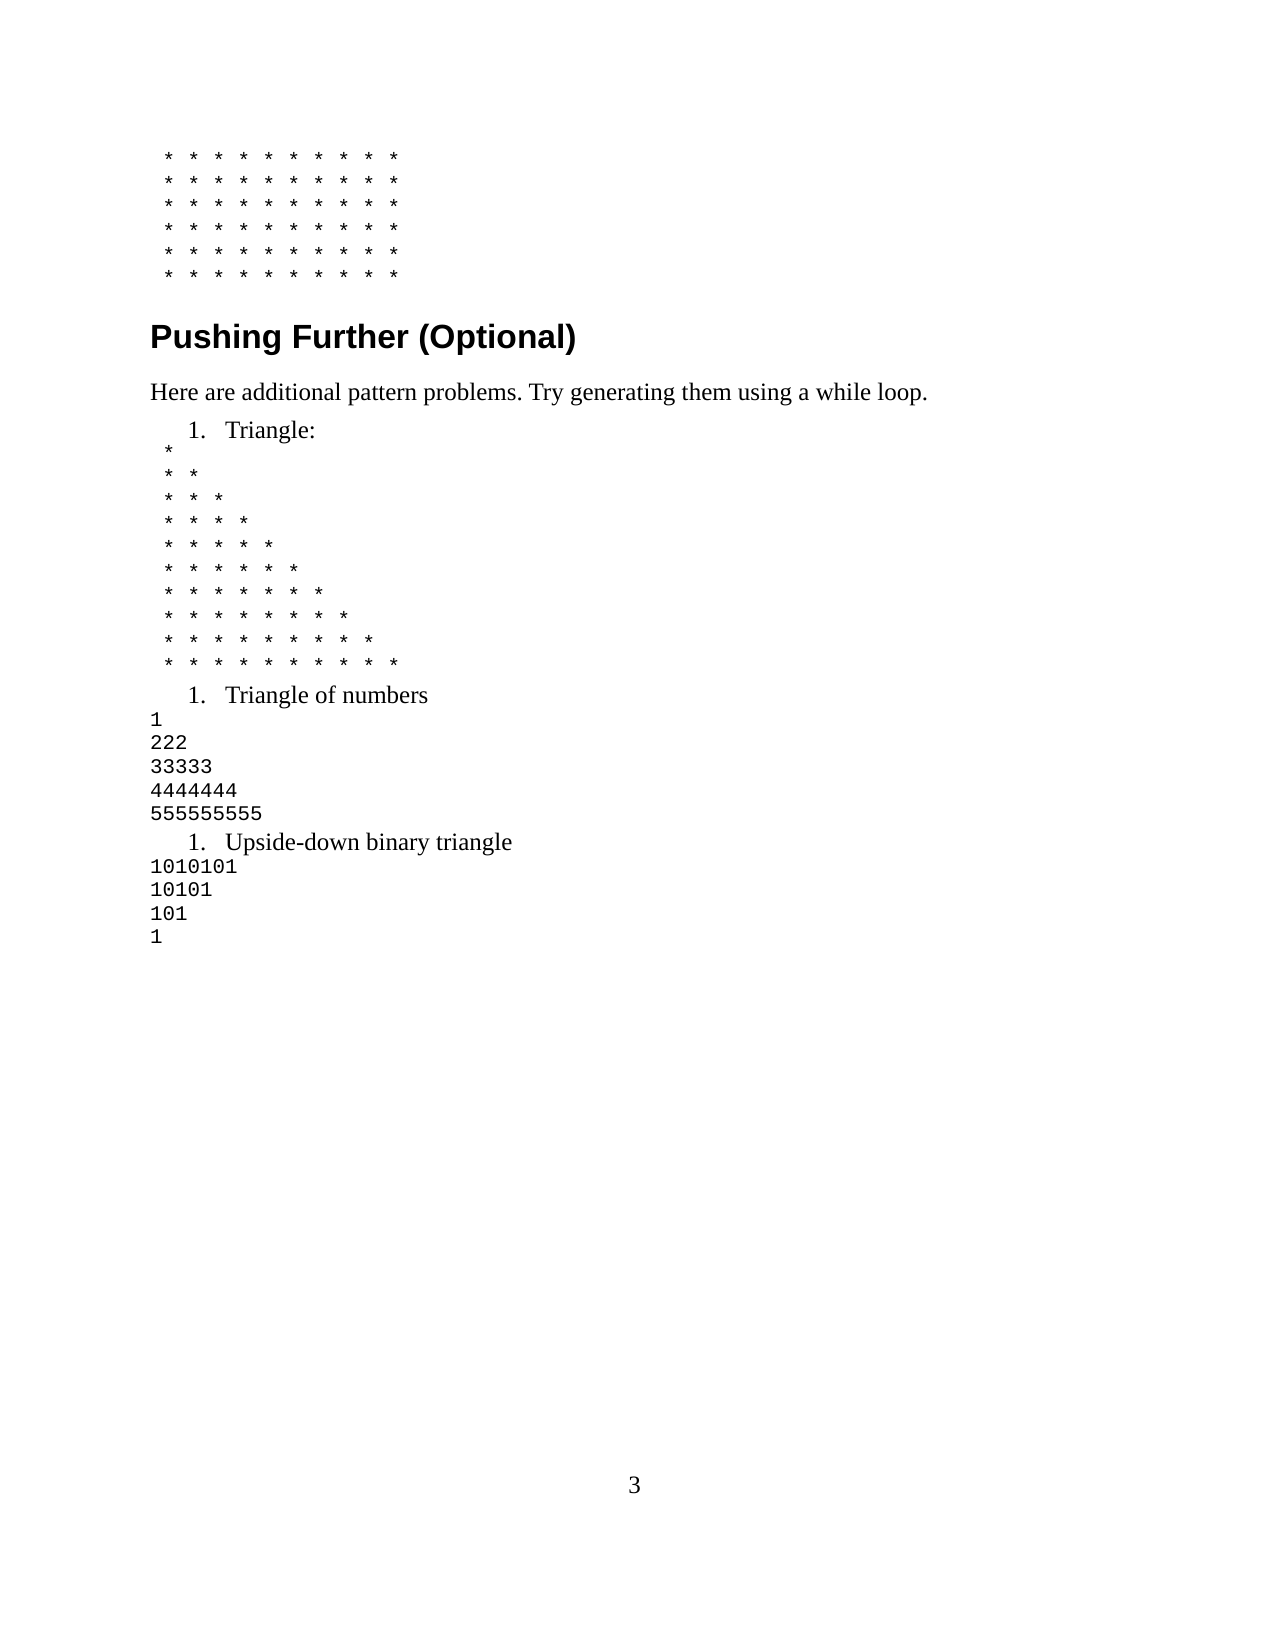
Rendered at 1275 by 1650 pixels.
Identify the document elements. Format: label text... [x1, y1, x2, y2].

text 101 [150, 903, 1125, 927]
text * * * * * * * * * * [150, 197, 1125, 221]
subtitle Pushing Further (Optional) [150, 317, 1125, 356]
list Triangle: [187, 415, 1125, 443]
text 1010101 [150, 856, 1125, 879]
text * [150, 443, 1125, 467]
text * * * * * * * * * * [150, 174, 1125, 197]
text * * * * * * [150, 562, 1125, 585]
text Here are additional pattern problems. Try generating them using a while loop. [150, 377, 1125, 406]
text * * * * * * * * * * [150, 268, 1125, 292]
text * * [150, 467, 1125, 491]
list Upside-down binary triangle [187, 827, 1125, 856]
text 1 [150, 709, 1125, 732]
text * * * * * * * * * [150, 633, 1125, 656]
text 4444444 [150, 779, 1125, 803]
text * * * * * [150, 538, 1125, 562]
text * * * * * * * [150, 585, 1125, 609]
text 1 [150, 927, 1125, 950]
text * * * * * * * * * * [150, 150, 1125, 174]
text 10101 [150, 879, 1125, 903]
text 555555555 [150, 803, 1125, 827]
text * * * * * * * * * * [150, 221, 1125, 244]
text * * * [150, 491, 1125, 514]
text * * * * * * * * * * [150, 244, 1125, 268]
text * * * * * * * * * * [150, 656, 1125, 680]
text 33333 [150, 756, 1125, 779]
list Triangle of numbers [187, 680, 1125, 709]
text * * * * * * * * [150, 609, 1125, 633]
text * * * * [150, 514, 1125, 538]
text 222 [150, 732, 1125, 756]
